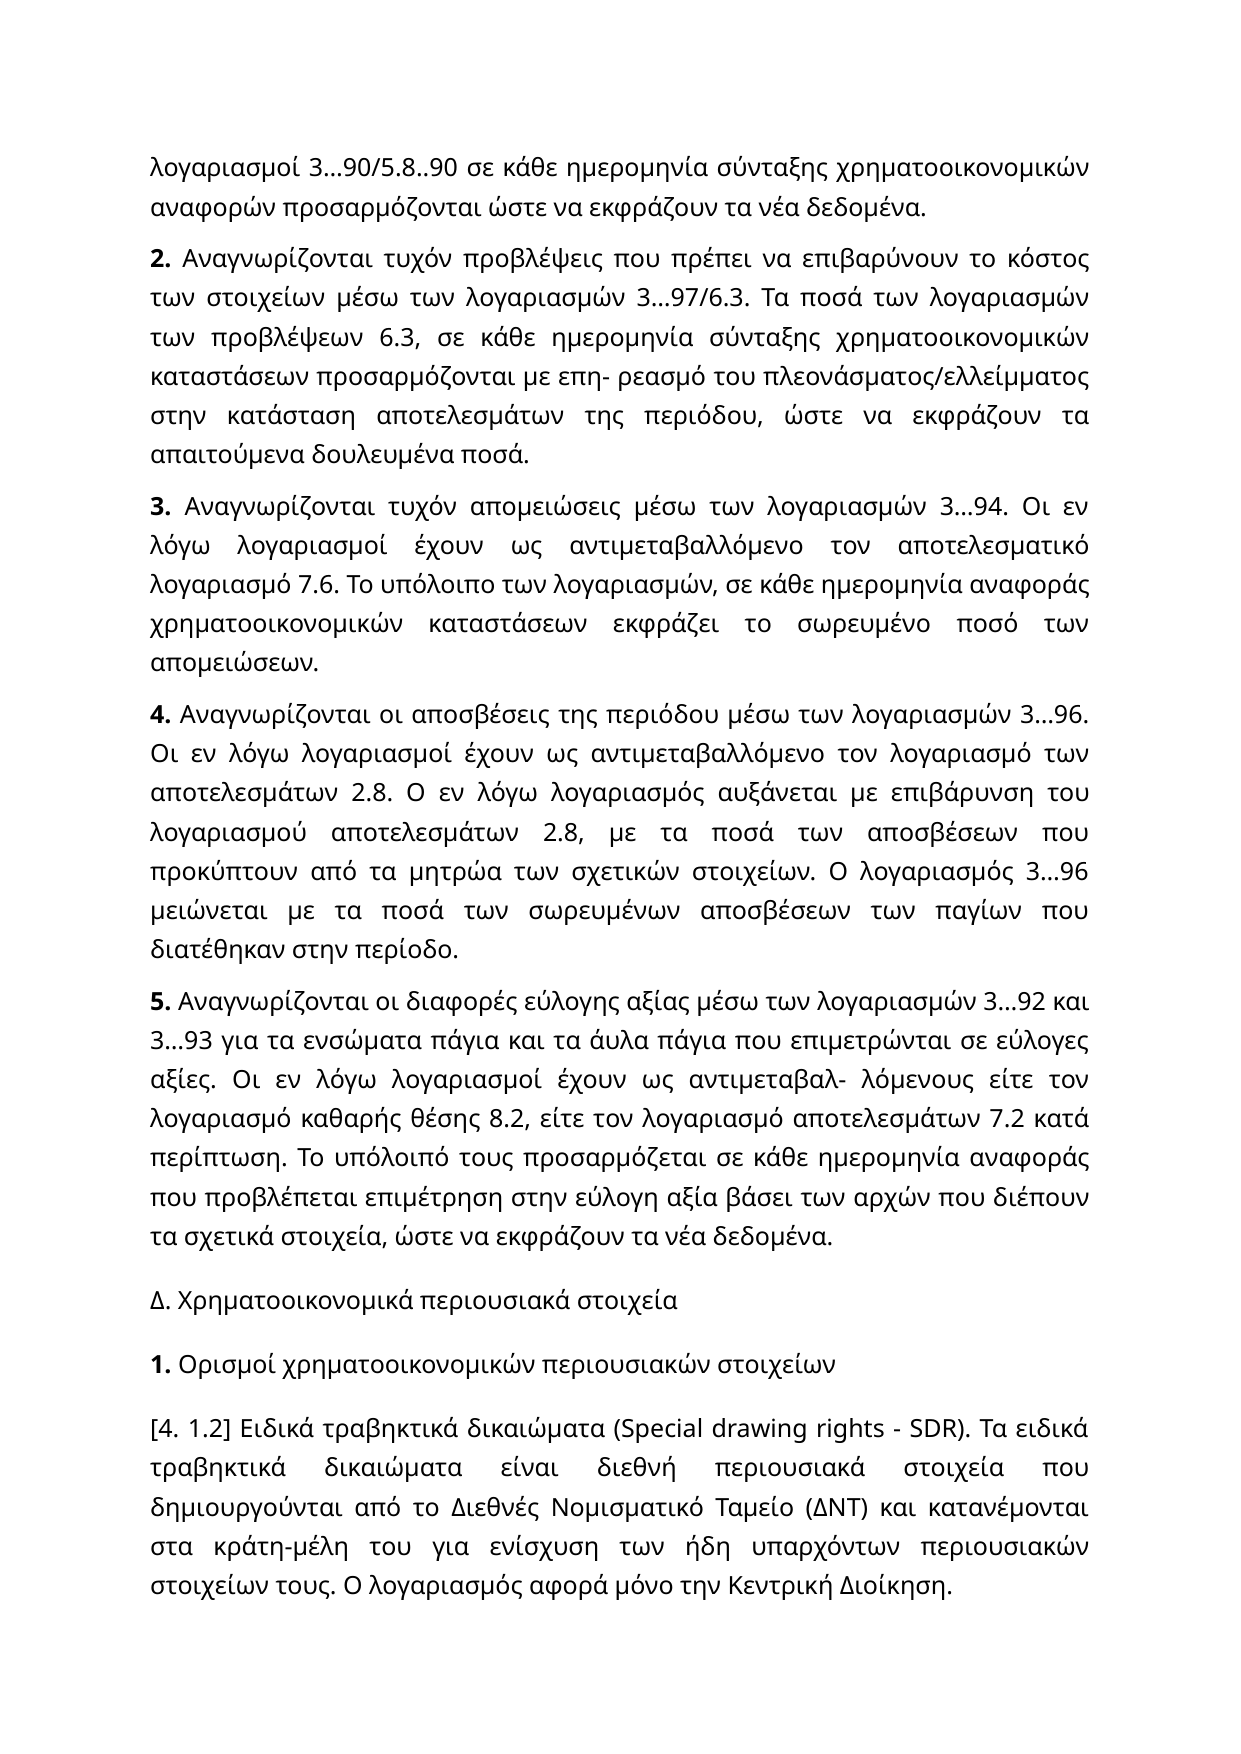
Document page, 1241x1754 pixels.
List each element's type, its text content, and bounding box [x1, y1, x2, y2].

text 2. Αναγνωρίζονται τυχόν προβλέψεις που πρέπει να επιβαρύνουν το κόστος των στοιχείων μέσω των λογαριασμών 3…97/6.3. Τα ποσά των λογαριασμών των προβλέψεων 6.3, σε κάθε ημερομηνία σύνταξης χρηματοοικονομικών καταστάσεων προσαρμόζονται με επη- ρεασμό του πλεονάσματος/ελλείμματος στην κατάσταση αποτελεσμάτων της περιόδου, ώστε να εκφράζουν τα απαιτούμενα δουλευμένα ποσά. [150, 241, 1090, 471]
text λογαριασμοί 3…90/5.8..90 σε κάθε ημερομηνία σύνταξης χρηματοοικονομικών αναφορών προσαρμόζονται ώστε να εκφράζουν τα νέα δεδομένα. [150, 150, 1090, 223]
text Δ. Χρηματοοικονομικά περιουσιακά στοιχεία [150, 1282, 1090, 1317]
text 3. Αναγνωρίζονται τυχόν απομειώσεις μέσω των λογαριασμών 3…94. Οι εν λόγω λογαριασμοί έχουν ως αντιμεταβαλλόμενο τον αποτελεσματικό λογαριασμό 7.6. Το υπόλοιπο των λογαριασμών, σε κάθε ημερομηνία αναφοράς χρηματοοικονομικών καταστάσεων εκφράζει το σωρευμένο ποσό των απομειώσεων. [150, 488, 1090, 679]
text 4. Αναγνωρίζονται οι αποσβέσεις της περιόδου μέσω των λογαριασμών 3…96. Οι εν λόγω λογαριασμοί έχουν ως αντιμεταβαλλόμενο τον λογαριασμό των αποτελεσμάτων 2.8. Ο εν λόγω λογαριασμός αυξάνεται με επιβάρυνση του λογαριασμού αποτελεσμάτων 2.8, με τα ποσά των αποσβέσεων που προκύπτουν από τα μητρώα των σχετικών στοιχείων. Ο λογαριασμός 3…96 μειώνεται με τα ποσά των σωρευμένων αποσβέσεων των παγίων που διατέθηκαν στην περίοδο. [150, 697, 1090, 966]
text [4. 1.2] Ειδικά τραβηκτικά δικαιώματα (Special drawing rights - SDR). Τα ειδικά τραβηκτικά δικαιώματα είναι διεθνή περιουσιακά στοιχεία που δημιουργούνται από το Διεθνές Νομισματικό Ταμείο (ΔΝΤ) και κατανέμονται στα κράτη-μέλη του για ενίσχυση των ήδη υπαρχόντων περιουσιακών στοιχείων τους. Ο λογαριασμός αφορά μόνο την Κεντρική Διοίκηση. [150, 1411, 1090, 1602]
text 5. Αναγνωρίζονται οι διαφορές εύλογης αξίας μέσω των λογαριασμών 3…92 και 3…93 για τα ενσώματα πάγια και τα άυλα πάγια που επιμετρώνται σε εύλογες αξίες. Οι εν λόγω λογαριασμοί έχουν ως αντιμεταβαλ- λόμενους είτε τον λογαριασμό καθαρής θέσης 8.2, είτε τον λογαριασμό αποτελεσμάτων 7.2 κατά περίπτωση. Το υπόλοιπό τους προσαρμόζεται σε κάθε ημερομηνία αναφοράς που προβλέπεται επιμέτρηση στην εύλογη αξία βάσει των αρχών που διέπουν τα σχετικά στοιχεία, ώστε να εκφράζουν τα νέα δεδομένα. [150, 983, 1090, 1252]
text 1. Ορισμοί χρηματοοικονομικών περιουσιακών στοιχείων [150, 1347, 1090, 1381]
